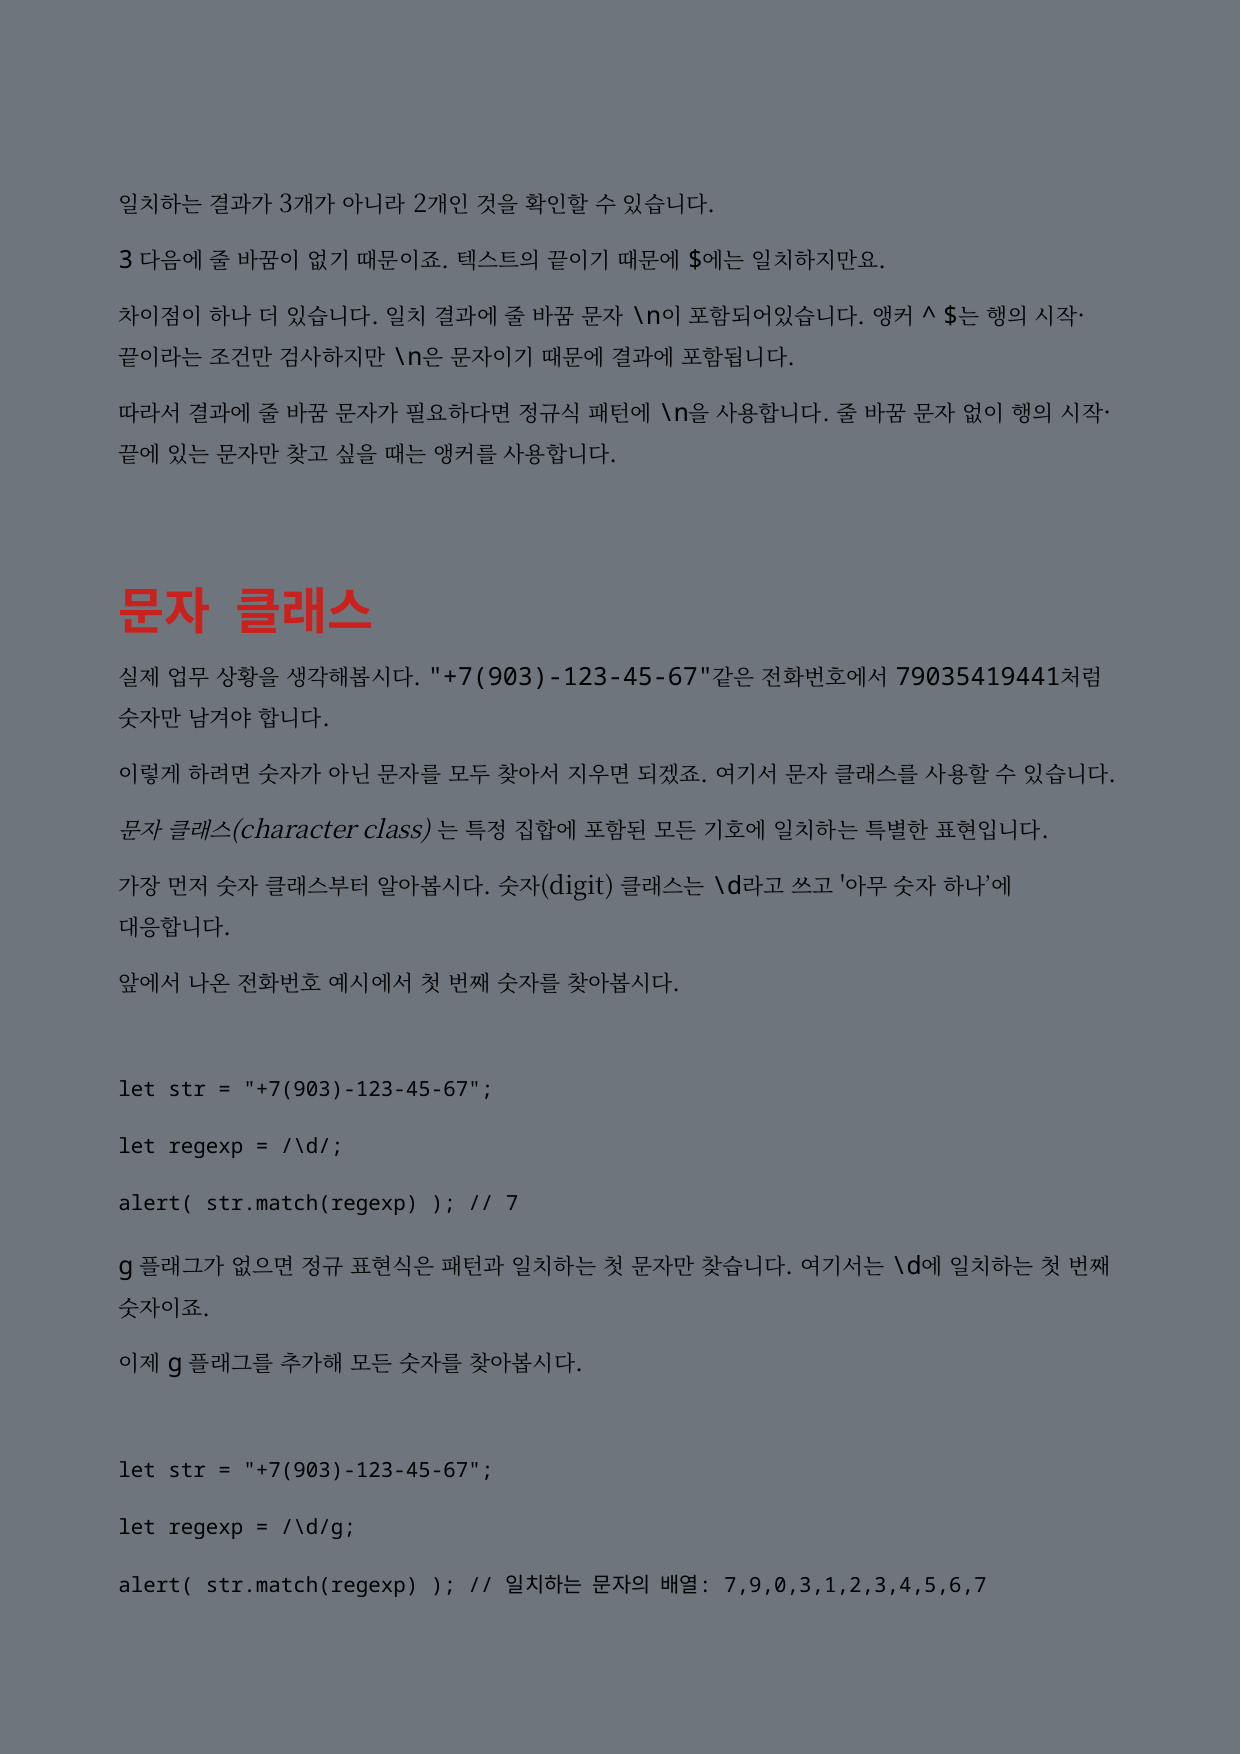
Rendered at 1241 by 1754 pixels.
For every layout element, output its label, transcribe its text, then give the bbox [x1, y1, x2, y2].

text 차이점이 하나 더 있습니다. 일치 결과에 줄 바꿈 문자 \n이 포함되어있습니다. 앵커 ^ $는 행의 시작·끝이라는 조건만 검사하지만 \n은 문자이기 때문에 결과에 포함됩니다. [118, 295, 1122, 373]
text 3 다음에 줄 바꿈이 없기 때문이죠. 텍스트의 끝이기 때문에 $에는 일치하지만요. [118, 239, 1122, 275]
text 일치하는 결과가 3개가 아니라 2개인 것을 확인할 수 있습니다. [118, 183, 1122, 219]
text let str = "+7(903)-123-45-67"; [118, 1074, 1122, 1103]
text 따라서 결과에 줄 바꿈 문자가 필요하다면 정규식 패턴에 \n을 사용합니다. 줄 바꿈 문자 없이 행의 시작·끝에 있는 문자만 찾고 싶을 때는 앵커를 사용합니다. [118, 393, 1122, 470]
text g 플래그가 없으면 정규 표현식은 패턴과 일치하는 첫 문자만 찾습니다. 여기서는 \d에 일치하는 첫 번째 숫자이죠. [118, 1246, 1122, 1323]
text 실제 업무 상황을 생각해봅시다. "+7(903)-123-45-67"같은 전화번호에서 79035419441처럼 숫자만 남겨야 합니다. [118, 657, 1122, 734]
text 앞에서 나온 전화번호 예시에서 첫 번째 숫자를 찾아봅시다. [118, 963, 1122, 998]
text 이제 g 플래그를 추가해 모든 숫자를 찾아봅시다. [118, 1343, 1122, 1379]
text alert( str.match(regexp) ); // 7 [118, 1188, 1122, 1216]
text 문자 클래스(character class) 는 특정 집합에 포함된 모든 기호에 일치하는 특별한 표현입니다. [118, 809, 1122, 846]
text let str = "+7(903)-123-45-67"; [118, 1455, 1122, 1483]
text 이렇게 하려면 숫자가 아닌 문자를 모두 찾아서 지우면 되겠죠. 여기서 문자 클래스를 사용할 수 있습니다. [118, 754, 1122, 790]
text let regexp = /\d/g; [118, 1512, 1122, 1540]
text 가장 먼저 숫자 클래스부터 알아봅시다. 숫자(digit) 클래스는 \d라고 쓰고 '아무 숫자 하나’에 대응합니다. [118, 865, 1122, 943]
text alert( str.match(regexp) ); // 일치하는 문자의 배열: 7,9,0,3,1,2,3,4,5,6,7 [118, 1569, 1122, 1599]
text let regexp = /\d/; [118, 1131, 1122, 1159]
subtitle 문자 클래스 [118, 572, 1122, 644]
